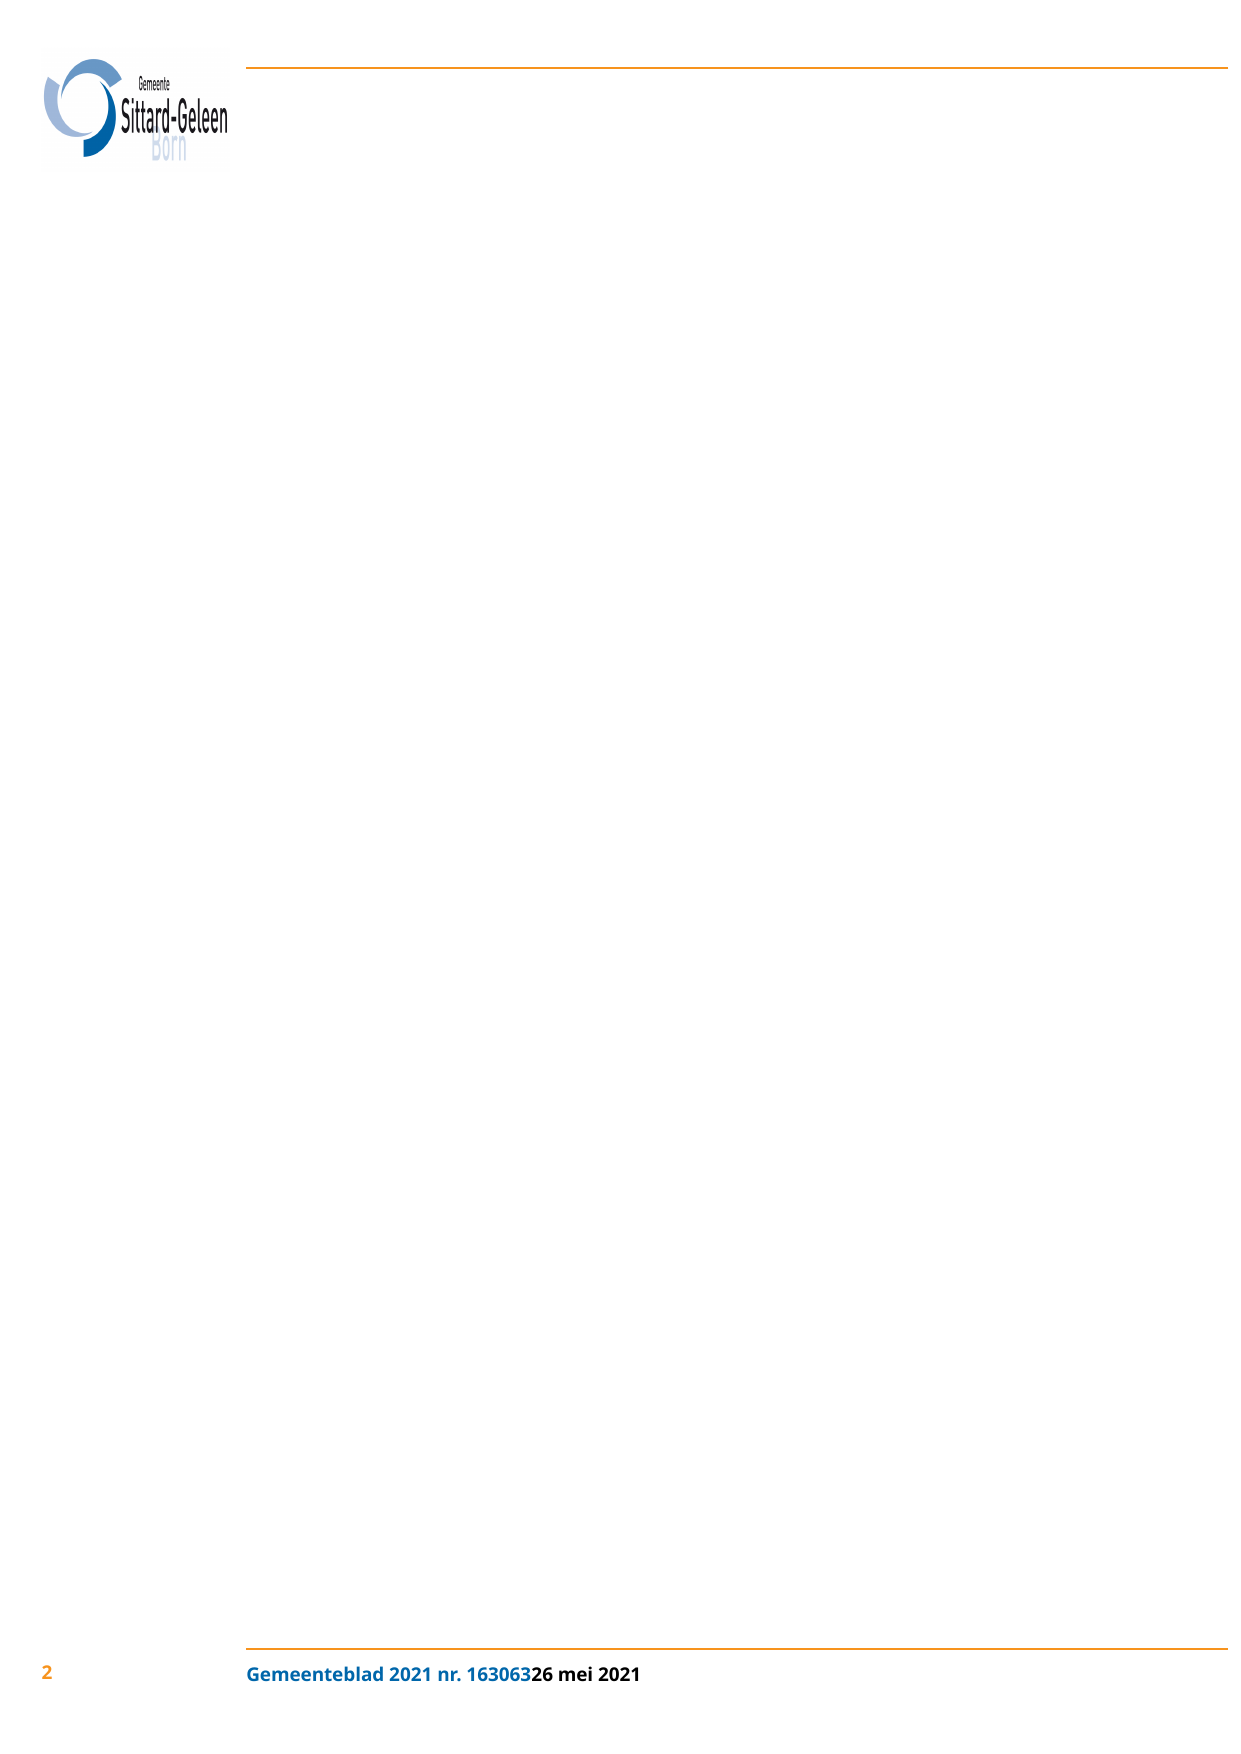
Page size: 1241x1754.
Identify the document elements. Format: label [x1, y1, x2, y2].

picture [41, 47, 231, 172]
